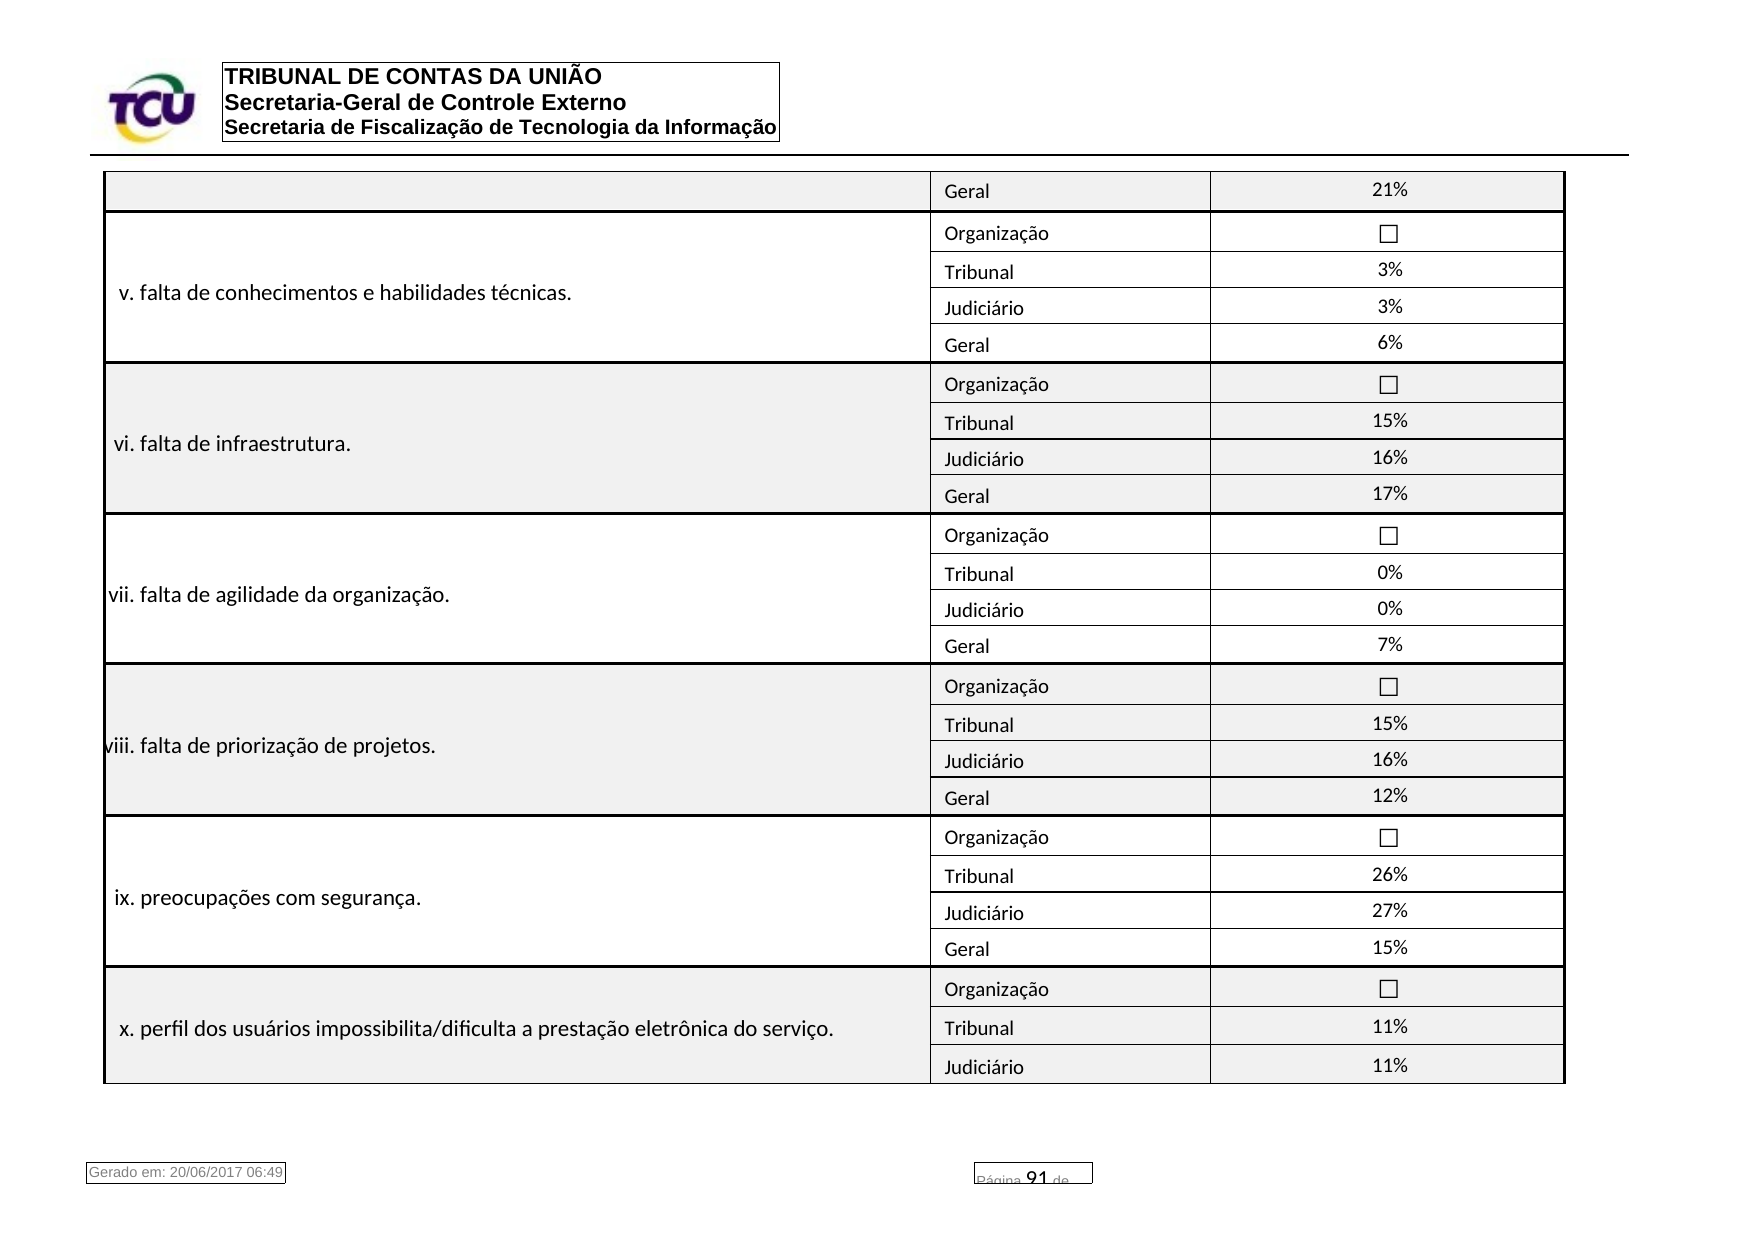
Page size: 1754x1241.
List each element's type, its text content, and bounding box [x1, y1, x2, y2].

table_cell ☐ [1211, 364, 1563, 402]
table_cell Organização [931, 817, 1210, 855]
table_cell 3% [1211, 288, 1563, 323]
table_cell 3% [1211, 252, 1563, 287]
table_cell Judiciário [931, 1045, 1210, 1083]
table_cell Geral [931, 626, 1210, 662]
table_header 21% [1211, 172, 1563, 209]
table_cell Tribunal [931, 252, 1210, 287]
table_cell 0% [1211, 554, 1563, 589]
table_cell x. perfil dos usuários impossibilita/dificulta a prestação eletrônica do serviço. [106, 968, 930, 1083]
table_cell Judiciário [931, 288, 1210, 323]
table_cell 15% [1211, 929, 1563, 965]
table_cell vi. falta de infraestrutura. [106, 364, 930, 512]
table_cell Judiciário [931, 440, 1210, 474]
table_header [106, 172, 930, 209]
table_cell Tribunal [931, 705, 1210, 740]
table_cell Tribunal [931, 554, 1210, 589]
table_cell 7% [1211, 626, 1563, 662]
table_cell 15% [1211, 705, 1563, 740]
table_cell Geral [931, 475, 1210, 512]
table_cell Tribunal [931, 403, 1210, 438]
table_cell vii. falta de agilidade da organização. [106, 515, 930, 662]
table_cell Geral [931, 929, 1210, 965]
table_cell 6% [1211, 324, 1563, 361]
table_cell Organização [931, 665, 1210, 704]
table_cell 27% [1211, 893, 1563, 928]
table_cell 11% [1211, 1045, 1563, 1083]
table_cell 16% [1211, 741, 1563, 776]
table_cell Organização [931, 968, 1210, 1006]
table_cell 26% [1211, 856, 1563, 891]
table_cell Tribunal [931, 856, 1210, 891]
table_cell Tribunal [931, 1007, 1210, 1044]
table_cell Organização [931, 364, 1210, 402]
table_cell 17% [1211, 475, 1563, 512]
table_cell v. falta de conhecimentos e habilidades técnicas. [106, 213, 930, 361]
table_cell Judiciário [931, 741, 1210, 776]
table_cell Geral [931, 778, 1210, 814]
table_cell ☐ [1211, 515, 1563, 553]
table_cell ☐ [1211, 817, 1563, 855]
table_cell 15% [1211, 403, 1563, 438]
table_cell 11% [1211, 1007, 1563, 1044]
table_cell ix. preocupações com segurança. [106, 817, 930, 965]
table_cell Organização [931, 213, 1210, 251]
table_cell ☐ [1211, 665, 1563, 704]
table_cell 16% [1211, 440, 1563, 474]
table_cell Organização [931, 515, 1210, 553]
table_cell viii. falta de priorização de projetos. [106, 665, 930, 814]
table_cell 12% [1211, 778, 1563, 814]
table_cell Geral [931, 324, 1210, 361]
table_header Geral [931, 172, 1210, 209]
picture [91, 156, 203, 161]
table_cell Judiciário [931, 590, 1210, 625]
table_cell Judiciário [931, 893, 1210, 928]
table_cell 0% [1211, 590, 1563, 625]
table_cell ☐ [1211, 968, 1563, 1006]
table_cell ☐ [1211, 213, 1563, 251]
picture [91, 58, 203, 154]
